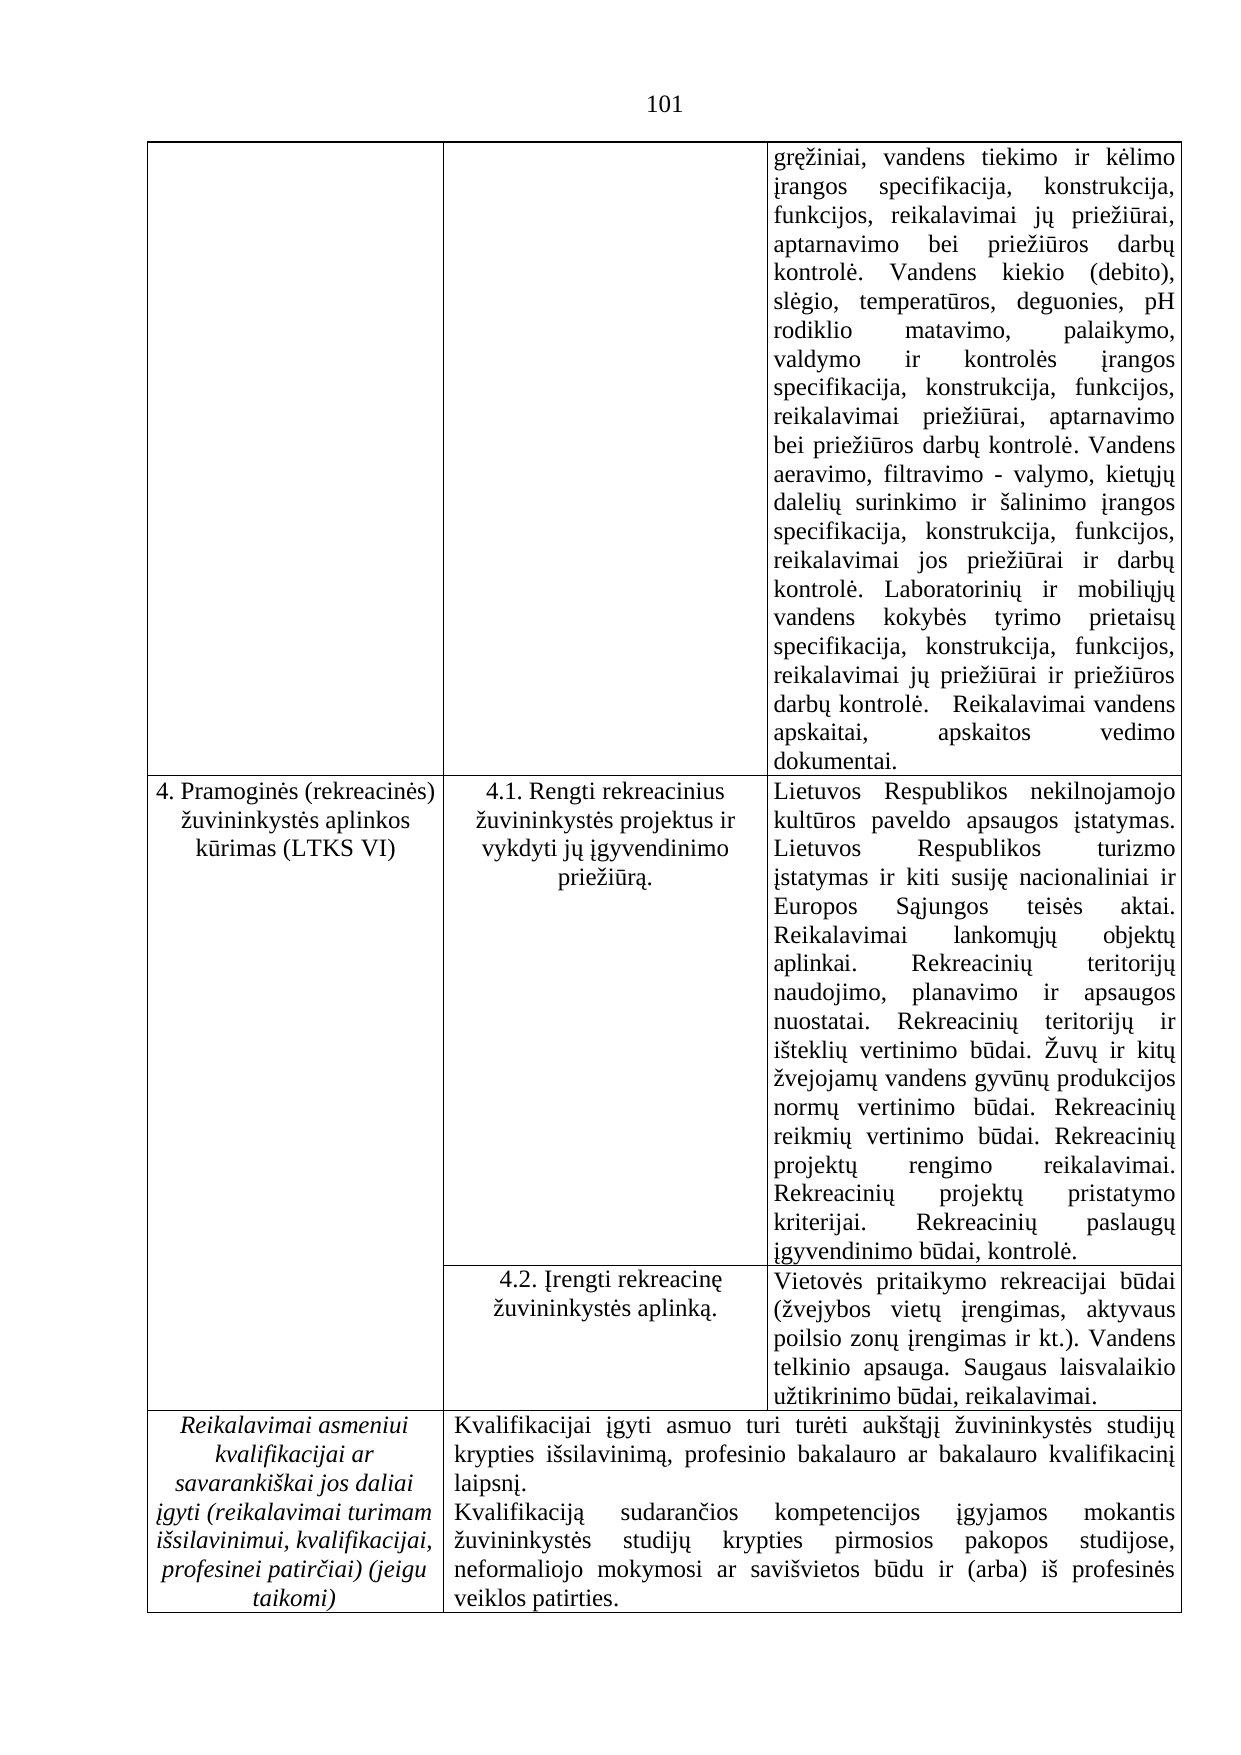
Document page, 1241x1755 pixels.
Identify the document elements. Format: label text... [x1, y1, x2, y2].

table_cell 4.2. Įrengti rekreacinę žuvininkystės aplinką. [444, 1266, 767, 1409]
table_cell [148, 143, 443, 775]
table_cell 4. Pramoginės (rekreacinės) žuvininkystės aplinkos kūrimas (LTKS VI) [148, 776, 443, 1409]
table_cell 4.1. Rengti rekreacinius žuvininkystės projektus ir vykdyti jų įgyvendinimo priežiūrą. [444, 776, 767, 1265]
table_cell Lietuvos Respublikos nekilnojamojo kultūros paveldo apsaugos įstatymas. Lietuvos Respublikos turizmo įstatymas ir kiti susiję nacionaliniai ir Europos Sąjungos teisės aktai. Reikalavimai lankomųjų objektų aplinkai. Rekreacinių teritorijų naudojimo, planavimo ir apsaugos nuostatai. Rekreacinių teritorijų ir išteklių vertinimo būdai. Žuvų ir kitų žvejojamų vandens gyvūnų produkcijos normų vertinimo būdai. Rekreacinių reikmių vertinimo būdai. Rekreacinių projektų rengimo reikalavimai. Rekreacinių projektų pristatymo kriterijai. Rekreacinių paslaugų įgyvendinimo būdai, kontrolė. [768, 776, 1181, 1265]
table_cell Vietovės pritaikymo rekreacijai būdai (žvejybos vietų įrengimas, aktyvaus poilsio zonų įrengimas ir kt.). Vandens telkinio apsauga. Saugaus laisvalaikio užtikrinimo būdai, reikalavimai. [768, 1266, 1181, 1409]
table_cell [444, 143, 767, 775]
table_cell gręžiniai, vandens tiekimo ir kėlimo įrangos specifikacija, konstrukcija, funkcijos, reikalavimai jų priežiūrai, aptarnavimo bei priežiūros darbų kontrolė. Vandens kiekio (debito), slėgio, temperatūros, deguonies, pH rodiklio matavimo, palaikymo, valdymo ir kontrolės įrangos specifikacija, konstrukcija, funkcijos, reikalavimai priežiūrai, aptarnavimo bei priežiūros darbų kontrolė. Vandens aeravimo, filtravimo - valymo, kietųjų dalelių surinkimo ir šalinimo įrangos specifikacija, konstrukcija, funkcijos, reikalavimai jos priežiūrai ir darbų kontrolė. Laboratorinių ir mobiliųjų vandens kokybės tyrimo prietaisų specifikacija, konstrukcija, funkcijos, reikalavimai jų priežiūrai ir priežiūros darbų kontrolė. Reikalavimai vandens apskaitai, apskaitos vedimo dokumentai. [768, 143, 1181, 775]
table_cell Reikalavimai asmeniui kvalifikacijai ar savarankiškai jos daliai įgyti (reikalavimai turimam išsilavinimui, kvalifikacijai, profesinei patirčiai) (jeigu taikomi) [148, 1411, 443, 1612]
table_cell Kvalifikacijai įgyti asmuo turi turėti aukštąjį žuvininkystės studijų krypties išsilavinimą, profesinio bakalauro ar bakalauro kvalifikacinį laipsnį. Kvalifikaciją sudarančios kompetencijos įgyjamos mokantis žuvininkystės studijų krypties pirmosios pakopos studijose, neformaliojo mokymosi ar savišvietos būdu ir (arba) iš profesinės veiklos patirties. [444, 1411, 1181, 1612]
